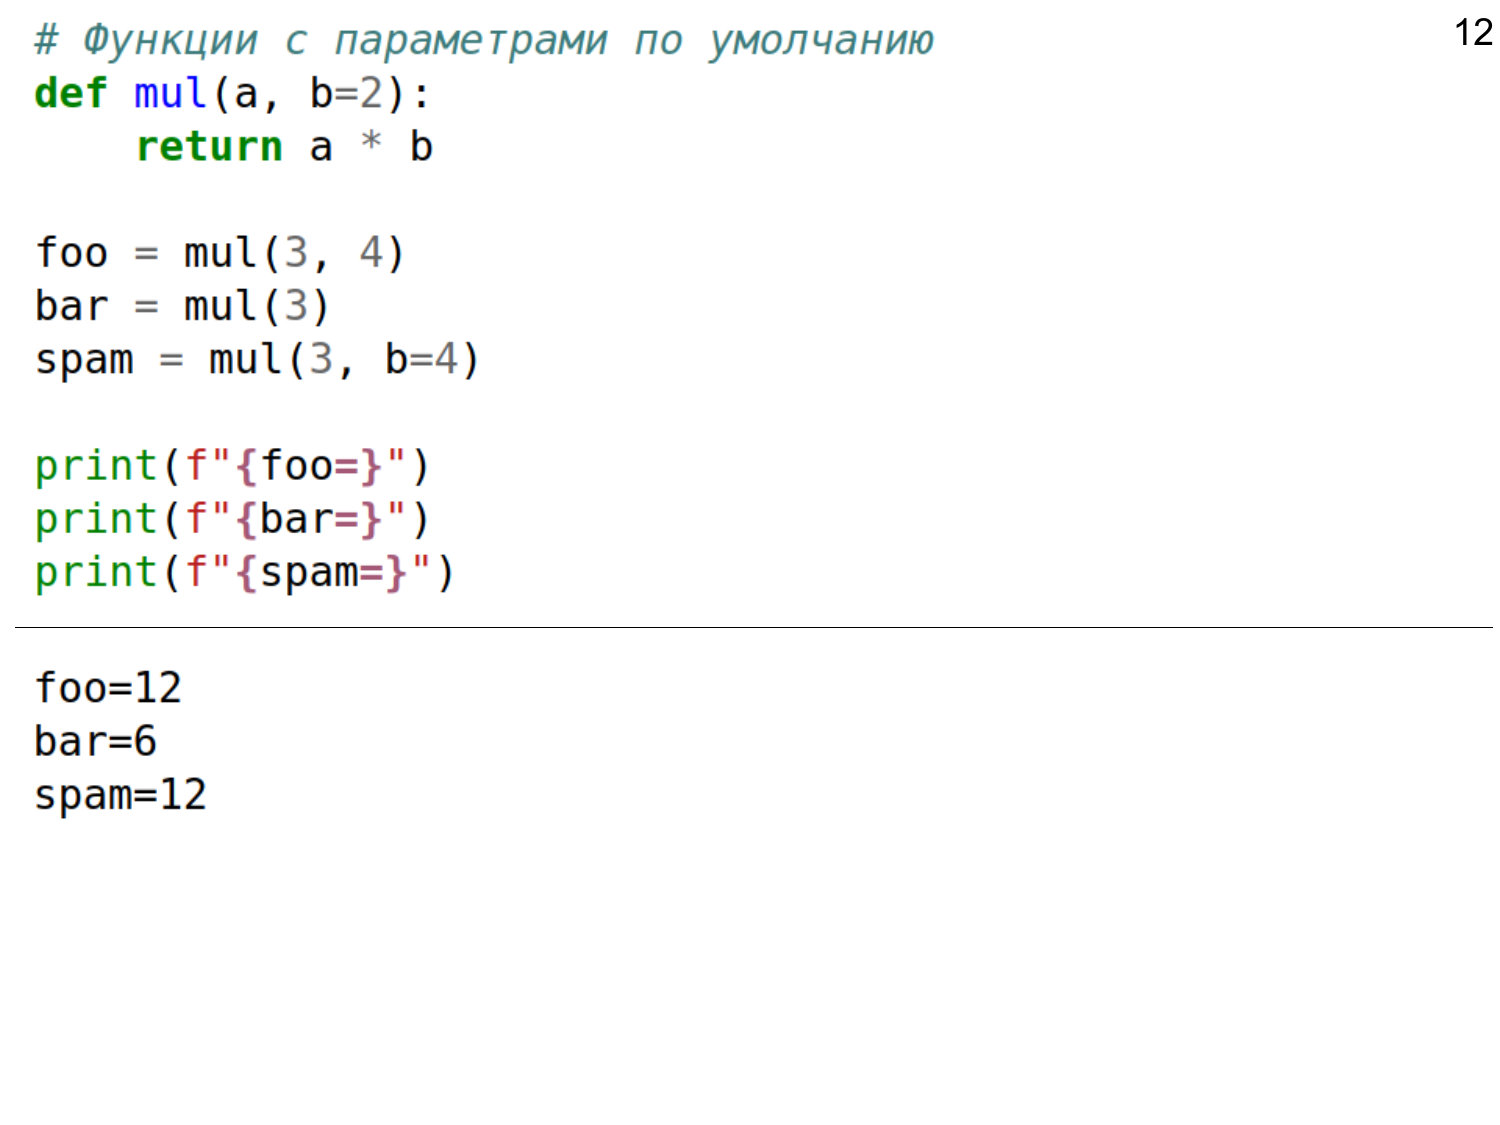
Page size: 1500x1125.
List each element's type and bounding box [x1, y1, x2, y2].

picture [22, 9, 944, 616]
picture [24, 657, 218, 825]
